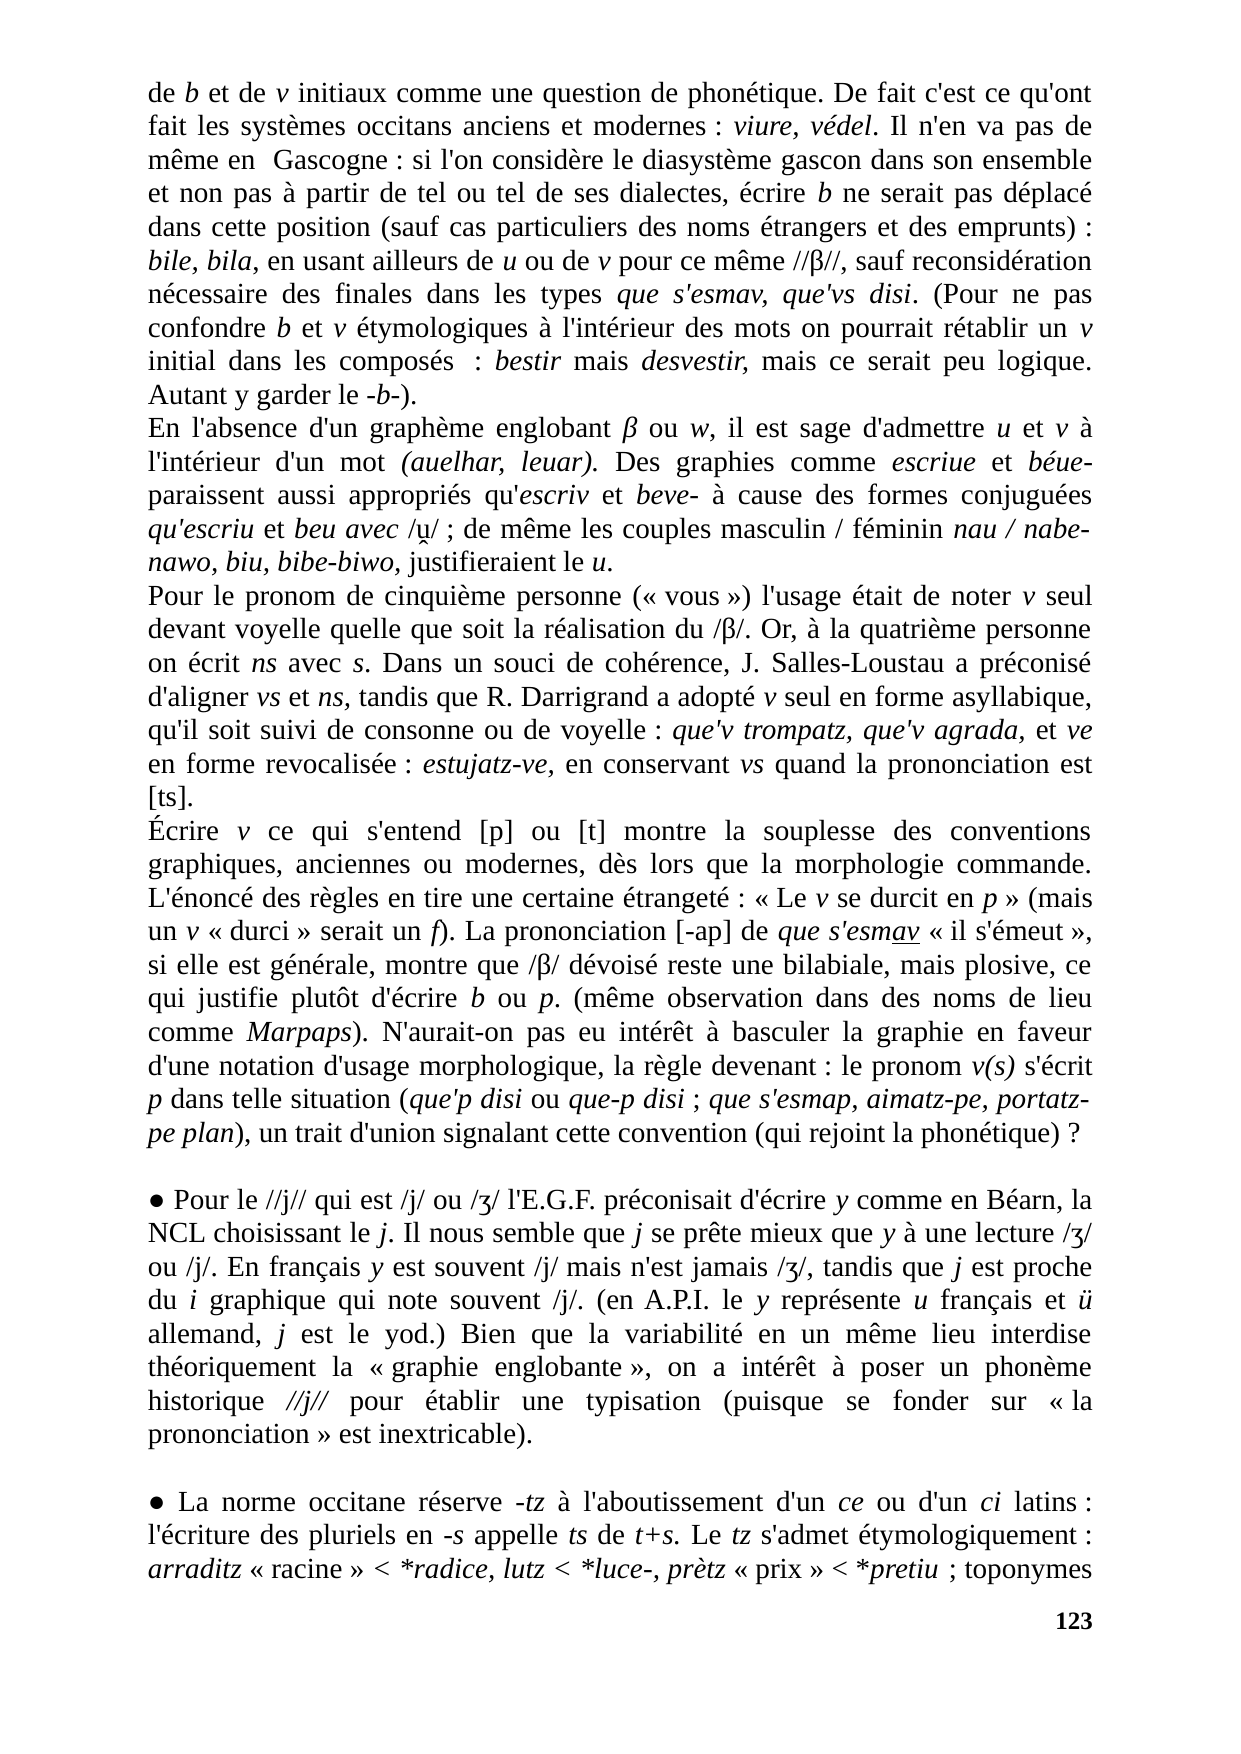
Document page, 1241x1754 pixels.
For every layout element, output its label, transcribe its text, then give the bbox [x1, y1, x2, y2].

text ● La norme occitane réserve -tz à l'aboutissement d'un ce ou d'un ci latins : l'écriture des pluriels en -s appelle ts de t+s. Le tz s'admet étymologiquement : arraditz « racine » < *radice, lutz < *luce-, prètz « prix » < *pretiu ; toponymes [148, 1484, 1093, 1584]
text ● Pour le //j// qui est /j/ ou /ʒ/ l'E.G.F. préconisait d'écrire y comme en Béarn, la NCL choisissant le j. Il nous semble que j se prête mieux que y à une lecture /ʒ/ ou /j/. En français y est souvent /j/ mais n'est jamais /ʒ/, tandis que j est proche du i graphique qui note souvent /j/. (en A.P.I. le y représente u français et ü allemand, j est le yod.) Bien que la variabilité en un même lieu interdise théoriquement la « graphie englobante », on a intérêt à poser un phonème historique //j// pour établir une typisation (puisque se fonder sur « la prononciation » est inextricable). [148, 1182, 1093, 1450]
text Écrire v ce qui s'entend [p] ou [t] montre la souplesse des conventions graphiques, anciennes ou modernes, dès lors que la morphologie commande. L'énoncé des règles en tire une certaine étrangeté : « Le v se durcit en p » (mais un v « durci » serait un f). La prononciation [-ap] de que s'esmav « il s'émeut », si elle est générale, montre que /β/ dévoisé reste une bilabiale, mais plosive, ce qui justifie plutôt d'écrire b ou p. (même observation dans des noms de lieu comme Marpaps). N'aurait-on pas eu intérêt à basculer la graphie en faveur d'une notation d'usage morphologique, la règle devenant : le pronom v(s) s'écrit p dans telle situation (que'p disi ou que-p disi ; que s'esmap, aimatz-pe, portatz-pe plan), un trait d'union signalant cette convention (qui rejoint la phonétique) ? [148, 813, 1093, 1148]
text de b et de v initiaux comme une question de phonétique. De fait c'est ce qu'ont fait les systèmes occitans anciens et modernes : viure, védel. Il n'en va pas de même en Gascogne : si l'on considère le diasystème gascon dans son ensemble et non pas à partir de tel ou tel de ses dialectes, écrire b ne serait pas déplacé dans cette position (sauf cas particuliers des noms étrangers et des emprunts) : bile, bila, en usant ailleurs de u ou de v pour ce même //β//, sauf reconsidération nécessaire des finales dans les types que s'esmav, que'vs disi. (Pour ne pas confondre b et v étymologiques à l'intérieur des mots on pourrait rétablir un v initial dans les composés : bestir mais desvestir, mais ce serait peu logique. Autant y garder le -b-). [148, 75, 1093, 410]
text Pour le pronom de cinquième personne (« vous ») l'usage était de noter v seul devant voyelle quelle que soit la réalisation du /β/. Or, à la quatrième personne on écrit ns avec s. Dans un souci de cohérence, J. Salles-Loustau a préconisé d'aligner vs et ns, tandis que R. Darrigrand a adopté v seul en forme asyllabique, qu'il soit suivi de consonne ou de voyelle : que'v trompatz, que'v agrada, et ve en forme revocalisée : estujatz-ve, en conservant vs quand la prononciation est [ts]. [148, 578, 1093, 813]
text En l'absence d'un graphème englobant β ou w, il est sage d'admettre u et v à l'intérieur d'un mot (auelhar, leuar). Des graphies comme escriue et béue- paraissent aussi appropriés qu'escriv et beve- à cause des formes conjuguées qu'escriu et beu avec /ṷ/ ; de même les couples masculin / féminin nau / nabe-nawo, biu, bibe-biwo, justifieraient le u. [148, 410, 1093, 578]
